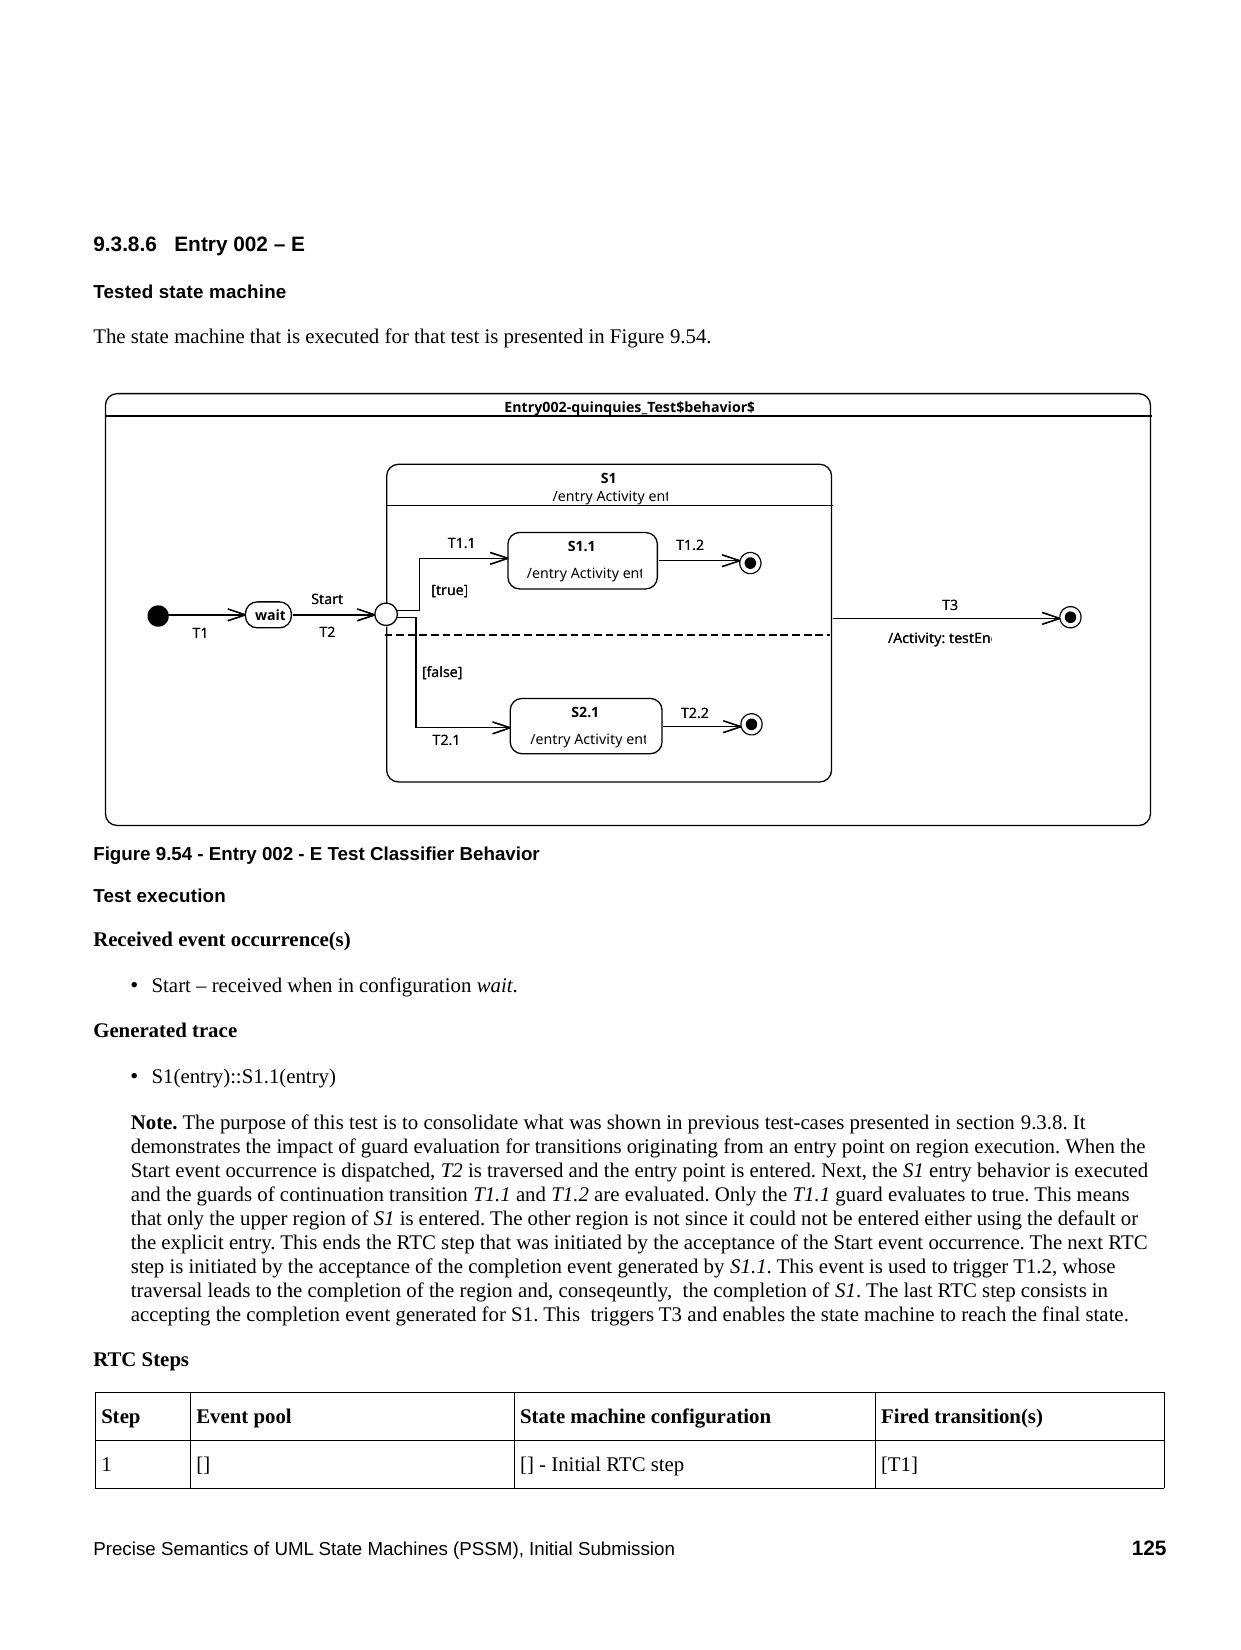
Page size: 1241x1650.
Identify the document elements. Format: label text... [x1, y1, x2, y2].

text RTC Steps [93, 1347, 1164, 1371]
subtitle Entry 002 – E [93, 231, 1164, 256]
subtitle [93, 369, 1164, 381]
table_cell [T1] [876, 1441, 1164, 1488]
table_header Event pool [191, 1393, 514, 1440]
list Start – received when in configuration wait. [131, 972, 1164, 997]
text Received event occurrence(s) [93, 927, 1164, 951]
text Generated trace [93, 1018, 1164, 1042]
table_header State machine configuration [515, 1393, 875, 1440]
subtitle Test execution [93, 864, 1164, 906]
text Note. The purpose of this test is to consolidate what was shown in previous test-cases presented in section 9.3.8. It demonstrates the impact of guard evaluation for transitions originating from an entry point on region execution. When the Start event occurrence is dispatched, T2 is traversed and the entry point is entered. Next, the S1 entry behavior is executed and the guards of continuation transition T1.1 and T1.2 are evaluated. Only the T1.1 guard evaluates to true. This means that only the upper region of S1 is entered. The other region is not since it could not be entered either using the default or the explicit entry. This ends the RTC step that was initiated by the acceptance of the Start event occurrence. The next RTC step is initiated by the acceptance of the completion event generated by S1.1. This event is used to trigger T1.2, whose traversal leads to the completion of the region and, conseqeuntly, the completion of S1. The last RTC step consists in accepting the completion event generated for S1. This triggers T3 and enables the state machine to reach the final state. [131, 1109, 1164, 1326]
table_cell [] - Initial RTC step [515, 1441, 875, 1488]
table_cell 1 [96, 1441, 190, 1488]
table_header Step [96, 1393, 190, 1440]
list S1(entry)::S1.1(entry) [131, 1063, 1164, 1088]
text The state machine that is executed for that test is presented in Figure 9.54. [93, 324, 1164, 348]
text Figure 9.54 - Entry 002 - E Test Classifier Behavior [93, 381, 1164, 864]
table_cell [] [191, 1441, 514, 1488]
subtitle Tested state machine [93, 281, 1164, 303]
table_header Fired transition(s) [876, 1393, 1164, 1440]
